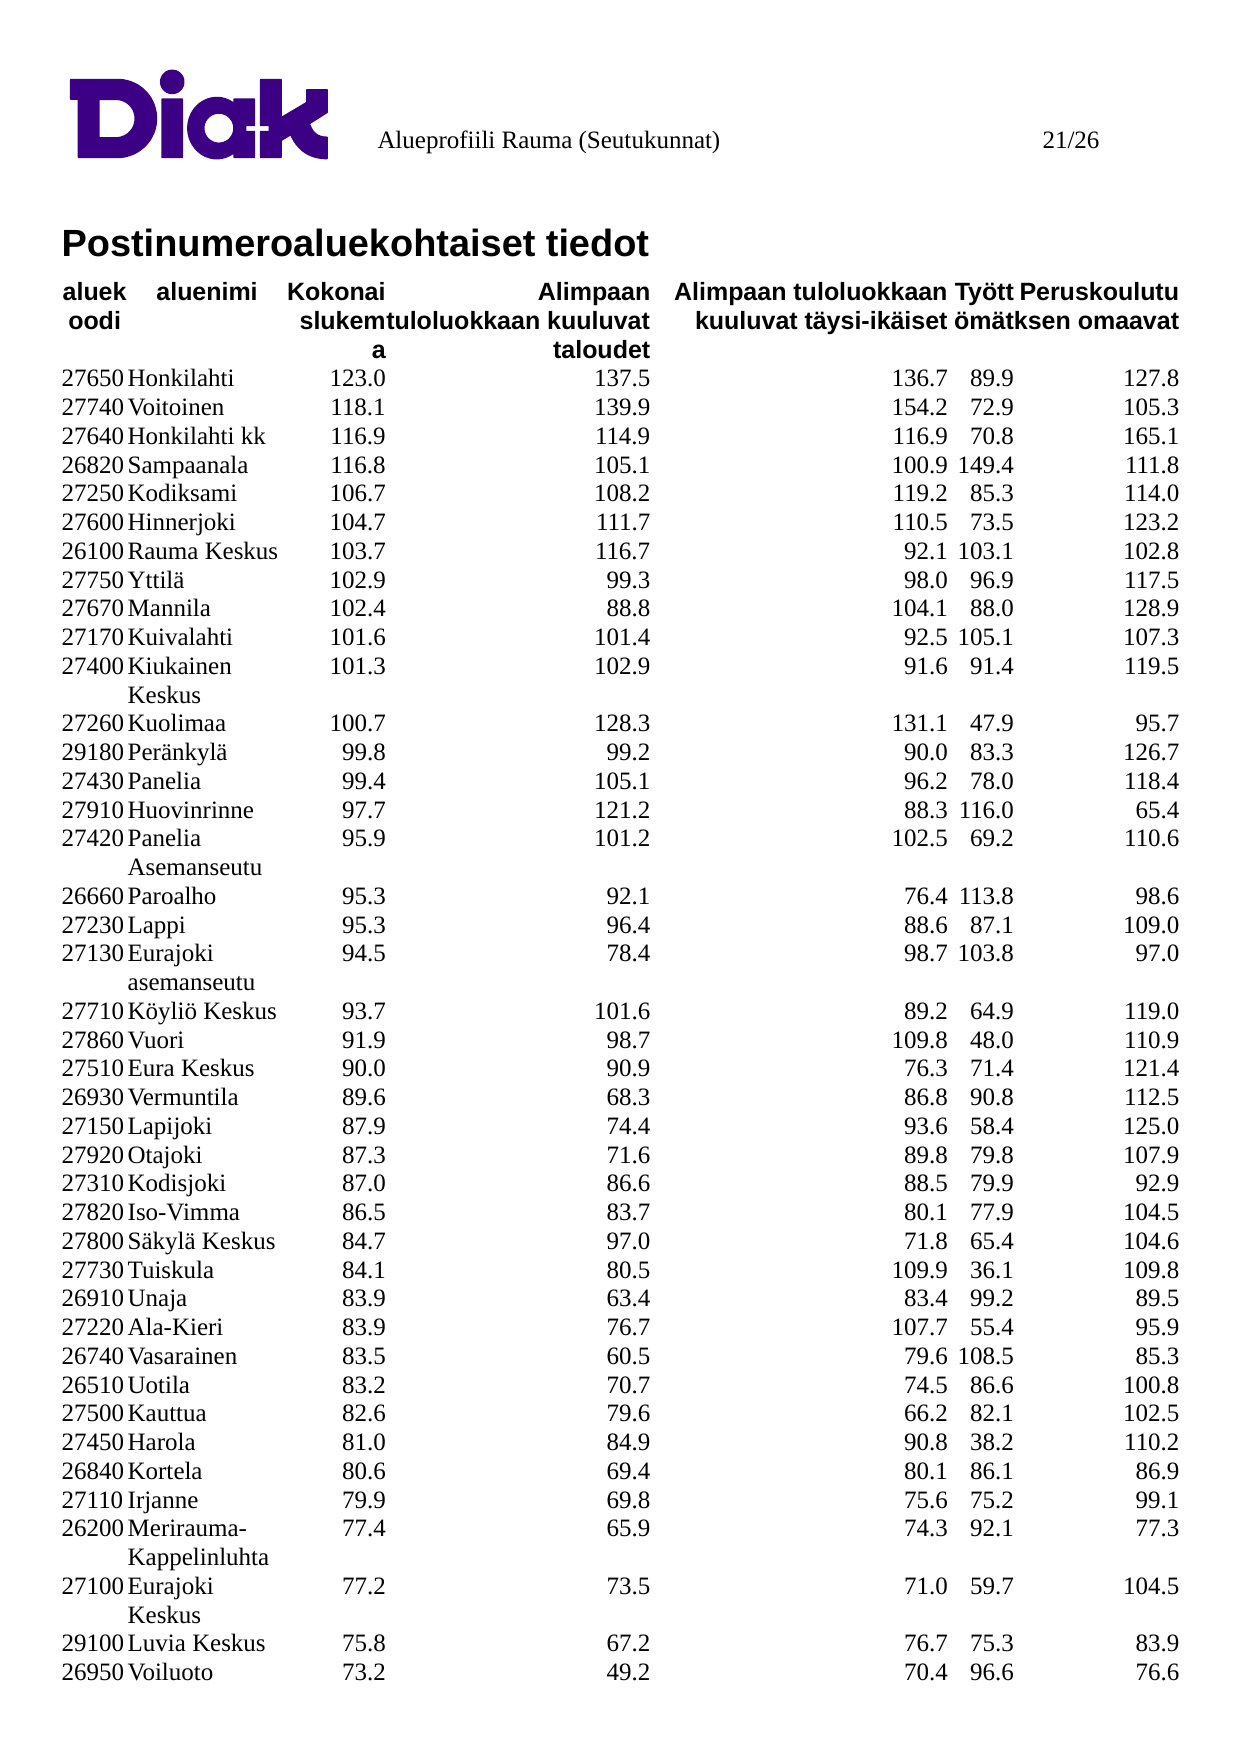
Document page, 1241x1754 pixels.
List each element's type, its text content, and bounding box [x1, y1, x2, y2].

table_cell 70.7 [385, 1370, 650, 1398]
table_cell 108.5 [948, 1341, 1014, 1370]
table_cell 27500 [61, 1399, 127, 1427]
table_cell 86.8 [650, 1082, 948, 1111]
table_cell 66.2 [650, 1399, 948, 1427]
table_cell 74.4 [385, 1111, 650, 1140]
table_cell Kuolimaa [128, 709, 286, 737]
table_cell 70.4 [650, 1657, 948, 1686]
table_cell 86.5 [286, 1197, 385, 1226]
table_cell 71.8 [650, 1226, 948, 1255]
table_cell 29180 [61, 737, 127, 766]
table_cell 121.2 [385, 795, 650, 823]
table_cell 100.7 [286, 709, 385, 737]
table_cell 97.0 [385, 1226, 650, 1255]
table_header aluenimi [128, 277, 286, 363]
table_cell 93.6 [650, 1111, 948, 1140]
table_cell 27400 [61, 651, 127, 708]
table_cell 98.7 [385, 1025, 650, 1053]
table_cell Irjanne [128, 1485, 286, 1513]
table_cell 101.4 [385, 622, 650, 651]
table_cell 102.5 [1014, 1399, 1179, 1427]
table_cell 98.0 [650, 565, 948, 593]
table_cell 104.1 [650, 594, 948, 622]
table_cell 116.0 [948, 795, 1014, 823]
table_cell 27860 [61, 1025, 127, 1053]
table_cell 69.4 [385, 1456, 650, 1485]
table_cell Mannila [128, 594, 286, 622]
table_cell 98.7 [650, 939, 948, 996]
table_cell 69.8 [385, 1485, 650, 1513]
table_cell 27100 [61, 1571, 127, 1628]
table_cell 94.5 [286, 939, 385, 996]
table_cell Paroalho [128, 881, 286, 910]
table_cell 80.1 [650, 1456, 948, 1485]
table_cell 75.2 [948, 1485, 1014, 1513]
table_cell 27640 [61, 421, 127, 450]
table_cell 116.9 [286, 421, 385, 450]
table_cell 26820 [61, 450, 127, 478]
table_cell 72.9 [948, 392, 1014, 421]
table_cell 99.3 [385, 565, 650, 593]
table_cell 48.0 [948, 1025, 1014, 1053]
table_cell 82.1 [948, 1399, 1014, 1427]
table_cell 58.4 [948, 1111, 1014, 1140]
table_cell 116.7 [385, 536, 650, 565]
table_cell 71.6 [385, 1140, 650, 1168]
table_cell 92.9 [1014, 1169, 1179, 1197]
table_cell 87.3 [286, 1140, 385, 1168]
table_cell 27600 [61, 507, 127, 536]
table_cell 104.5 [1014, 1197, 1179, 1226]
table_cell 109.0 [1014, 910, 1179, 938]
table_cell 75.3 [948, 1629, 1014, 1657]
table_cell 77.2 [286, 1571, 385, 1628]
table_cell Sampaanala [128, 450, 286, 478]
table_cell Hinnerjoki [128, 507, 286, 536]
table_cell 27220 [61, 1312, 127, 1341]
table_cell 100.9 [650, 450, 948, 478]
table_cell 27260 [61, 709, 127, 737]
table_cell 27230 [61, 910, 127, 938]
table_header aluekoodi [61, 277, 127, 363]
table_cell 60.5 [385, 1341, 650, 1370]
table_cell 27170 [61, 622, 127, 651]
table_cell 119.5 [1014, 651, 1179, 708]
table_cell 101.6 [286, 622, 385, 651]
table_cell 103.8 [948, 939, 1014, 996]
table_cell 83.9 [1014, 1629, 1179, 1657]
table_cell 65.9 [385, 1514, 650, 1571]
table_cell Kodiksami [128, 479, 286, 507]
table_cell 96.4 [385, 910, 650, 938]
table_cell Otajoki [128, 1140, 286, 1168]
table_cell 110.5 [650, 507, 948, 536]
table_cell Kiukainen Keskus [128, 651, 286, 708]
table_cell 76.4 [650, 881, 948, 910]
table_cell 27750 [61, 565, 127, 593]
table_cell 86.1 [948, 1456, 1014, 1485]
table_cell 89.9 [948, 364, 1014, 392]
table_cell 125.0 [1014, 1111, 1179, 1140]
table_cell 27910 [61, 795, 127, 823]
table_cell 68.3 [385, 1082, 650, 1111]
table_cell 91.6 [650, 651, 948, 708]
table_cell 87.1 [948, 910, 1014, 938]
table_cell 26840 [61, 1456, 127, 1485]
table_cell 27150 [61, 1111, 127, 1140]
table_cell 107.7 [650, 1312, 948, 1341]
table_cell 27800 [61, 1226, 127, 1255]
table_cell 71.4 [948, 1054, 1014, 1082]
table_cell Luvia Keskus [128, 1629, 286, 1657]
table_cell Panelia Asemanseutu [128, 824, 286, 881]
table_cell 76.7 [385, 1312, 650, 1341]
table_cell 88.8 [385, 594, 650, 622]
table_cell 27710 [61, 996, 127, 1025]
table_cell 105.1 [948, 622, 1014, 651]
table_cell 95.9 [1014, 1312, 1179, 1341]
table_cell Eurajoki asemanseutu [128, 939, 286, 996]
table_cell 83.4 [650, 1284, 948, 1312]
table_cell 84.9 [385, 1427, 650, 1456]
table_cell 109.8 [650, 1025, 948, 1053]
table_cell Ala-Kieri [128, 1312, 286, 1341]
table_cell Vasarainen [128, 1341, 286, 1370]
table_cell 98.6 [1014, 881, 1179, 910]
table_cell 105.1 [385, 766, 650, 795]
table_cell 103.7 [286, 536, 385, 565]
table_cell Honkilahti [128, 364, 286, 392]
table_cell 27920 [61, 1140, 127, 1168]
table_cell 27510 [61, 1054, 127, 1082]
table_cell 139.9 [385, 392, 650, 421]
table_cell 81.0 [286, 1427, 385, 1456]
table_cell 106.7 [286, 479, 385, 507]
table_cell 95.3 [286, 910, 385, 938]
table_cell 114.0 [1014, 479, 1179, 507]
table_cell 126.7 [1014, 737, 1179, 766]
table_cell 90.8 [948, 1082, 1014, 1111]
table_cell Lapijoki [128, 1111, 286, 1140]
table_cell 27110 [61, 1485, 127, 1513]
table_cell 86.9 [1014, 1456, 1179, 1485]
table_cell 77.4 [286, 1514, 385, 1571]
table_cell 110.2 [1014, 1427, 1179, 1456]
table_cell 101.3 [286, 651, 385, 708]
table_cell 119.0 [1014, 996, 1179, 1025]
table_cell 101.6 [385, 996, 650, 1025]
table_cell Peränkylä [128, 737, 286, 766]
table_cell 74.3 [650, 1514, 948, 1571]
table_cell 127.8 [1014, 364, 1179, 392]
table_cell Lappi [128, 910, 286, 938]
table_cell 63.4 [385, 1284, 650, 1312]
table_cell 92.1 [385, 881, 650, 910]
table_cell 102.9 [286, 565, 385, 593]
table_cell Kauttua [128, 1399, 286, 1427]
table_cell Vermuntila [128, 1082, 286, 1111]
table_cell 84.1 [286, 1255, 385, 1283]
table_cell 154.2 [650, 392, 948, 421]
table_cell 89.2 [650, 996, 948, 1025]
table_cell Vuori [128, 1025, 286, 1053]
table_cell 83.3 [948, 737, 1014, 766]
table_cell 107.3 [1014, 622, 1179, 651]
table_cell 26200 [61, 1514, 127, 1571]
table_cell Unaja [128, 1284, 286, 1312]
table_cell 26100 [61, 536, 127, 565]
table_cell 102.9 [385, 651, 650, 708]
table_cell 70.8 [948, 421, 1014, 450]
table_cell 97.0 [1014, 939, 1179, 996]
table_cell 79.6 [650, 1341, 948, 1370]
table_cell 71.0 [650, 1571, 948, 1628]
table_cell 88.3 [650, 795, 948, 823]
table_cell Panelia [128, 766, 286, 795]
table_cell 90.0 [650, 737, 948, 766]
table_cell 128.3 [385, 709, 650, 737]
table_cell 116.9 [650, 421, 948, 450]
table_cell Tuiskula [128, 1255, 286, 1283]
table_cell Harola [128, 1427, 286, 1456]
table_cell 83.2 [286, 1370, 385, 1398]
table_cell Uotila [128, 1370, 286, 1398]
table_cell 95.9 [286, 824, 385, 881]
table_cell 103.1 [948, 536, 1014, 565]
table_cell Eura Keskus [128, 1054, 286, 1082]
table_cell 102.4 [286, 594, 385, 622]
table_cell 87.9 [286, 1111, 385, 1140]
table_cell 26660 [61, 881, 127, 910]
table_cell 27650 [61, 364, 127, 392]
table_cell 99.2 [948, 1284, 1014, 1312]
table_cell 89.6 [286, 1082, 385, 1111]
table_cell 88.6 [650, 910, 948, 938]
table_cell 49.2 [385, 1657, 650, 1686]
table_cell 90.9 [385, 1054, 650, 1082]
table_cell 93.7 [286, 996, 385, 1025]
table_cell 99.8 [286, 737, 385, 766]
table_cell 92.1 [650, 536, 948, 565]
table_cell 76.3 [650, 1054, 948, 1082]
table_cell 77.3 [1014, 1514, 1179, 1571]
table_cell 73.5 [385, 1571, 650, 1628]
table_cell 29100 [61, 1629, 127, 1657]
table_cell 76.7 [650, 1629, 948, 1657]
table_cell 99.2 [385, 737, 650, 766]
table_cell 86.6 [385, 1169, 650, 1197]
table_cell 110.6 [1014, 824, 1179, 881]
table_cell 84.7 [286, 1226, 385, 1255]
table_cell 26910 [61, 1284, 127, 1312]
table_cell 107.9 [1014, 1140, 1179, 1168]
table_cell 83.7 [385, 1197, 650, 1226]
table_cell 59.7 [948, 1571, 1014, 1628]
table_cell 104.7 [286, 507, 385, 536]
table_cell 111.7 [385, 507, 650, 536]
table_cell 117.5 [1014, 565, 1179, 593]
table_cell 27130 [61, 939, 127, 996]
table_cell 101.2 [385, 824, 650, 881]
table_cell 121.4 [1014, 1054, 1179, 1082]
table_cell Yttilä [128, 565, 286, 593]
table_cell 149.4 [948, 450, 1014, 478]
table_cell 85.3 [948, 479, 1014, 507]
table_cell 65.4 [1014, 795, 1179, 823]
table_cell 112.5 [1014, 1082, 1179, 1111]
table_cell 109.9 [650, 1255, 948, 1283]
table_cell 79.9 [948, 1169, 1014, 1197]
table_cell 108.2 [385, 479, 650, 507]
table_cell 100.8 [1014, 1370, 1179, 1398]
table_cell 65.4 [948, 1226, 1014, 1255]
table_cell 87.0 [286, 1169, 385, 1197]
table_cell 85.3 [1014, 1341, 1179, 1370]
table_cell 27740 [61, 392, 127, 421]
table_cell 119.2 [650, 479, 948, 507]
table_cell 91.4 [948, 651, 1014, 708]
table_cell 27430 [61, 766, 127, 795]
table_cell 80.6 [286, 1456, 385, 1485]
table_cell 79.8 [948, 1140, 1014, 1168]
table_cell 137.5 [385, 364, 650, 392]
table_cell 92.1 [948, 1514, 1014, 1571]
table_cell Voiluoto [128, 1657, 286, 1686]
table_cell 104.6 [1014, 1226, 1179, 1255]
table_cell 123.2 [1014, 507, 1179, 536]
table_cell 27820 [61, 1197, 127, 1226]
table_cell 86.6 [948, 1370, 1014, 1398]
table_header Kokonaislukema [286, 277, 385, 363]
table_cell 91.9 [286, 1025, 385, 1053]
table_header Työttömät [948, 277, 1014, 363]
table_header Alimpaan tuloluokkaan kuuluvat täysi-ikäiset [650, 277, 948, 363]
table_cell 95.7 [1014, 709, 1179, 737]
table_cell 131.1 [650, 709, 948, 737]
table_cell 78.0 [948, 766, 1014, 795]
table_cell 118.4 [1014, 766, 1179, 795]
table_cell Kortela [128, 1456, 286, 1485]
table_cell 90.0 [286, 1054, 385, 1082]
table_cell 77.9 [948, 1197, 1014, 1226]
table_cell Kodisjoki [128, 1169, 286, 1197]
table_cell 128.9 [1014, 594, 1179, 622]
table_header Peruskoulutuksen omaavat [1014, 277, 1179, 363]
table_cell Säkylä Keskus [128, 1226, 286, 1255]
table_cell 78.4 [385, 939, 650, 996]
table_cell 27250 [61, 479, 127, 507]
table_cell 104.5 [1014, 1571, 1179, 1628]
table_cell 136.7 [650, 364, 948, 392]
table_cell 80.5 [385, 1255, 650, 1283]
table_cell 90.8 [650, 1427, 948, 1456]
table_header Alimpaan tuloluokkaan kuuluvat taloudet [385, 277, 650, 363]
table_cell 83.9 [286, 1284, 385, 1312]
table_cell 116.8 [286, 450, 385, 478]
table_cell 105.1 [385, 450, 650, 478]
table_cell 88.0 [948, 594, 1014, 622]
table_cell 102.8 [1014, 536, 1179, 565]
table_cell 74.5 [650, 1370, 948, 1398]
table_cell Eurajoki Keskus [128, 1571, 286, 1628]
table_cell 36.1 [948, 1255, 1014, 1283]
subtitle Postinumeroaluekohtaiset tiedot [61, 221, 1179, 265]
table_cell 123.0 [286, 364, 385, 392]
table_cell 92.5 [650, 622, 948, 651]
table_cell 102.5 [650, 824, 948, 881]
table_cell Köyliö Keskus [128, 996, 286, 1025]
table_cell 109.8 [1014, 1255, 1179, 1283]
table_cell 79.6 [385, 1399, 650, 1427]
table_cell 111.8 [1014, 450, 1179, 478]
table_cell 26950 [61, 1657, 127, 1686]
table_cell Merirauma-Kappelinluhta [128, 1514, 286, 1571]
table_cell 113.8 [948, 881, 1014, 910]
table_cell 55.4 [948, 1312, 1014, 1341]
table_cell 89.8 [650, 1140, 948, 1168]
table_cell 114.9 [385, 421, 650, 450]
table_cell 26510 [61, 1370, 127, 1398]
table_cell 79.9 [286, 1485, 385, 1513]
table_cell 76.6 [1014, 1657, 1179, 1686]
table_cell 73.2 [286, 1657, 385, 1686]
table_cell 88.5 [650, 1169, 948, 1197]
table_cell 118.1 [286, 392, 385, 421]
table_cell Kuivalahti [128, 622, 286, 651]
table_cell 99.1 [1014, 1485, 1179, 1513]
table_cell 67.2 [385, 1629, 650, 1657]
table_cell 96.6 [948, 1657, 1014, 1686]
table_cell 69.2 [948, 824, 1014, 881]
table_cell 64.9 [948, 996, 1014, 1025]
table_cell 27450 [61, 1427, 127, 1456]
table_cell 83.9 [286, 1312, 385, 1341]
table_cell 80.1 [650, 1197, 948, 1226]
table_cell 26930 [61, 1082, 127, 1111]
table_cell 165.1 [1014, 421, 1179, 450]
table_cell 83.5 [286, 1341, 385, 1370]
table_cell 47.9 [948, 709, 1014, 737]
table_cell 27420 [61, 824, 127, 881]
table_cell Voitoinen [128, 392, 286, 421]
table_cell 26740 [61, 1341, 127, 1370]
table_cell 75.8 [286, 1629, 385, 1657]
table_cell 105.3 [1014, 392, 1179, 421]
table_cell 97.7 [286, 795, 385, 823]
table_cell Rauma Keskus [128, 536, 286, 565]
table_cell Iso-Vimma [128, 1197, 286, 1226]
table_cell 89.5 [1014, 1284, 1179, 1312]
table_cell 99.4 [286, 766, 385, 795]
table_cell Huovinrinne [128, 795, 286, 823]
table_cell 27670 [61, 594, 127, 622]
table_cell 95.3 [286, 881, 385, 910]
table_cell 27310 [61, 1169, 127, 1197]
table_cell 38.2 [948, 1427, 1014, 1456]
table_cell Honkilahti kk [128, 421, 286, 450]
table_cell 27730 [61, 1255, 127, 1283]
table_cell 75.6 [650, 1485, 948, 1513]
table_cell 96.2 [650, 766, 948, 795]
table_cell 82.6 [286, 1399, 385, 1427]
table_cell 110.9 [1014, 1025, 1179, 1053]
table_cell 73.5 [948, 507, 1014, 536]
table_cell 96.9 [948, 565, 1014, 593]
